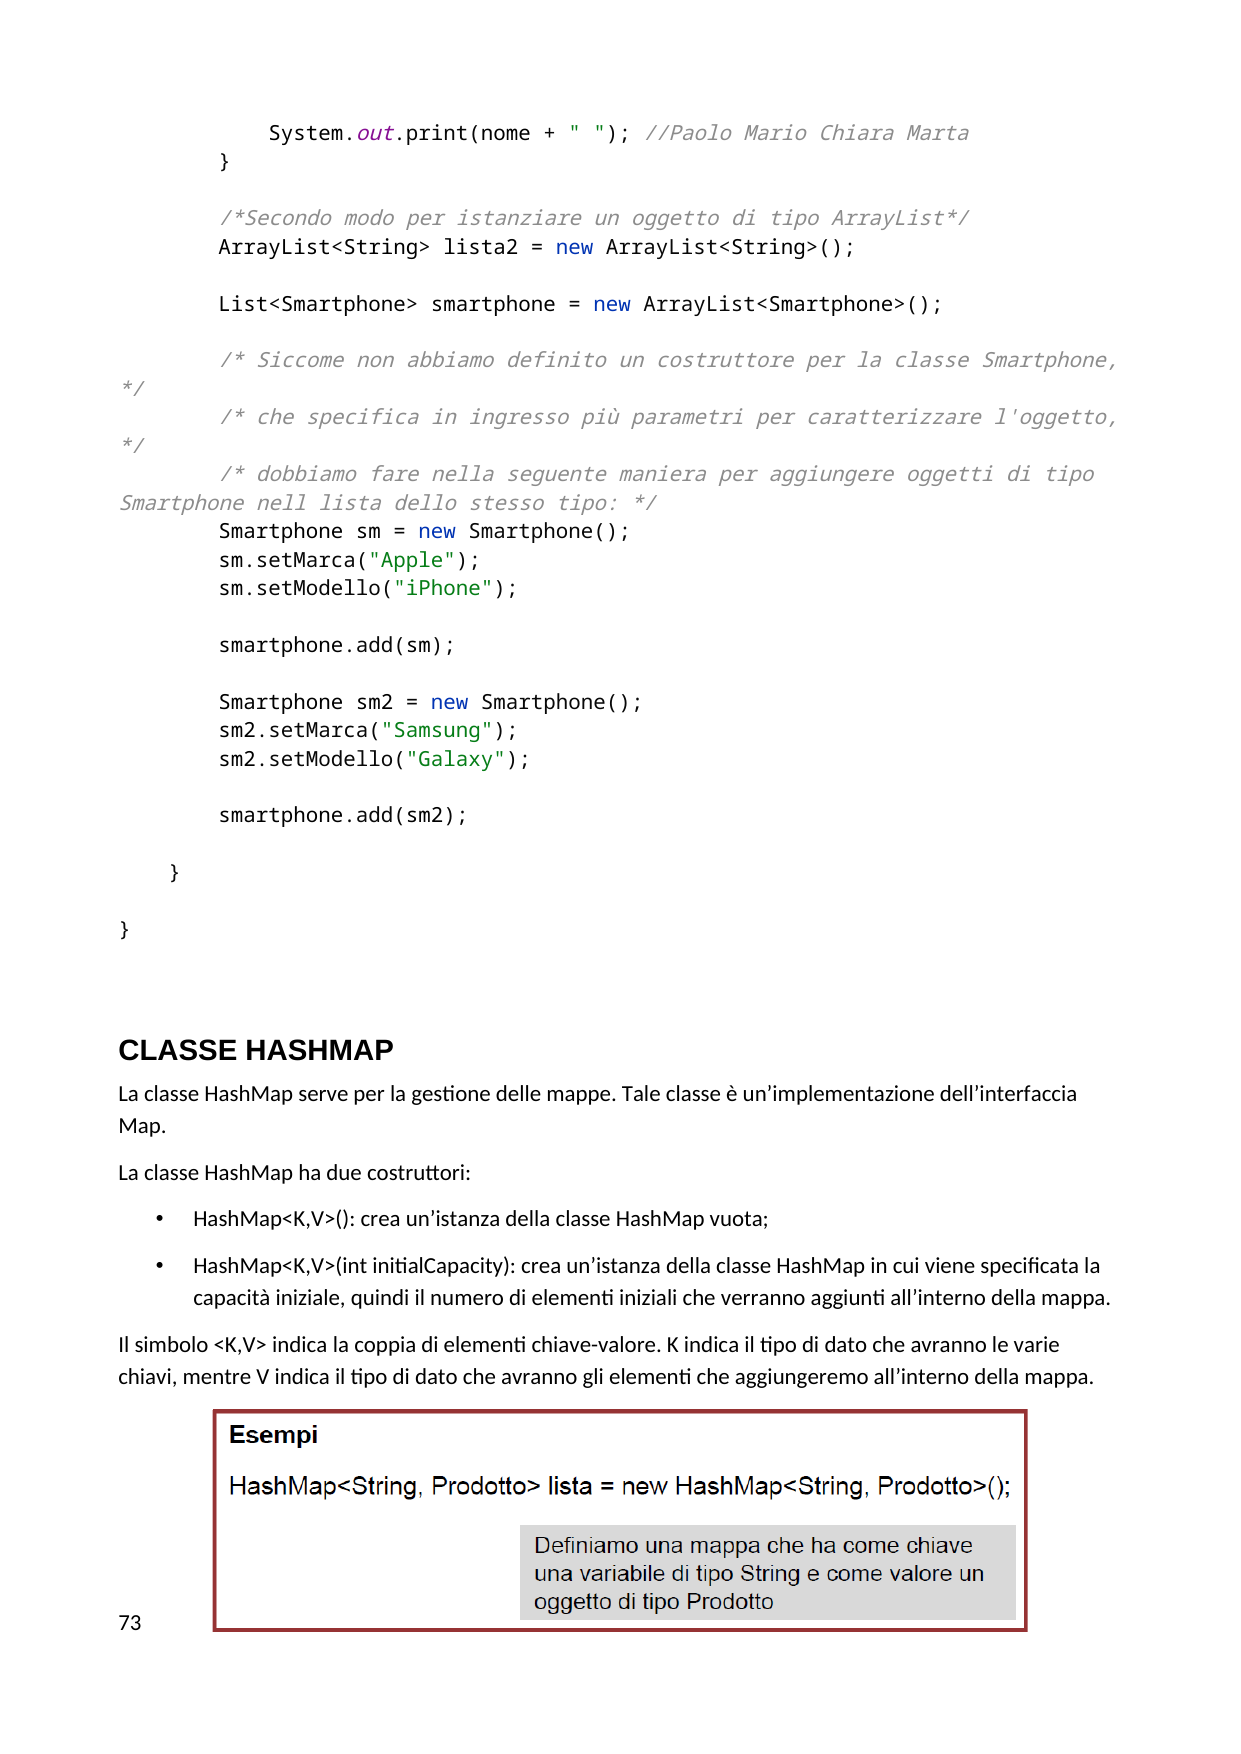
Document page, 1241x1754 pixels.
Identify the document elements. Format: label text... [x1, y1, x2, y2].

text La classe HashMap serve per la gestione delle mappe. Tale classe è un’implementazione dell’interfaccia Map. [118, 1079, 1122, 1139]
list HashMap<K,V>(): crea un’istanza della classe HashMap vuota; [156, 1204, 1122, 1233]
text Il simbolo <K,V> indica la coppia di elementi chiave-valore. K indica il tipo di dato che avranno le varie chiavi, mentre V indica il tipo di dato che avranno gli elementi che aggiungeremo all’interno della mappa. [118, 1330, 1122, 1391]
text System.out.print(nome + " "); //Paolo Mario Chiara Marta } /*Secondo modo per istanziare un oggetto di tipo ArrayList*/ ArrayList<String> lista2 = new ArrayList<String>(); List<Smartphone> smartphone = new ArrayList<Smartphone>(); /* Siccome non abbiamo definito un costruttore per la classe Smartphone, */ /* che specifica in ingresso più parametri per caratterizzare l'oggetto, */ /* dobbiamo fare nella seguente maniera per aggiungere oggetti di tipo Smartphone nell lista dello stesso tipo: */ Smartphone sm = new Smartphone(); sm.setMarca("Apple"); sm.setModello("iPhone"); smartphone.add(sm); Smartphone sm2 = new Smartphone(); sm2.setMarca("Samsung"); sm2.setModello("Galaxy"); smartphone.add(sm2); } } [118, 118, 1122, 943]
subtitle CLASSE HASHMAP [118, 1033, 1122, 1066]
list HashMap<K,V>(int initialCapacity): crea un’istanza della classe HashMap in cui viene specificata la capacità iniziale, quindi il numero di elementi iniziali che verranno aggiunti all’interno della mappa. [156, 1251, 1122, 1312]
text La classe HashMap ha due costruttori: [118, 1158, 1122, 1186]
picture [212, 1409, 1028, 1632]
